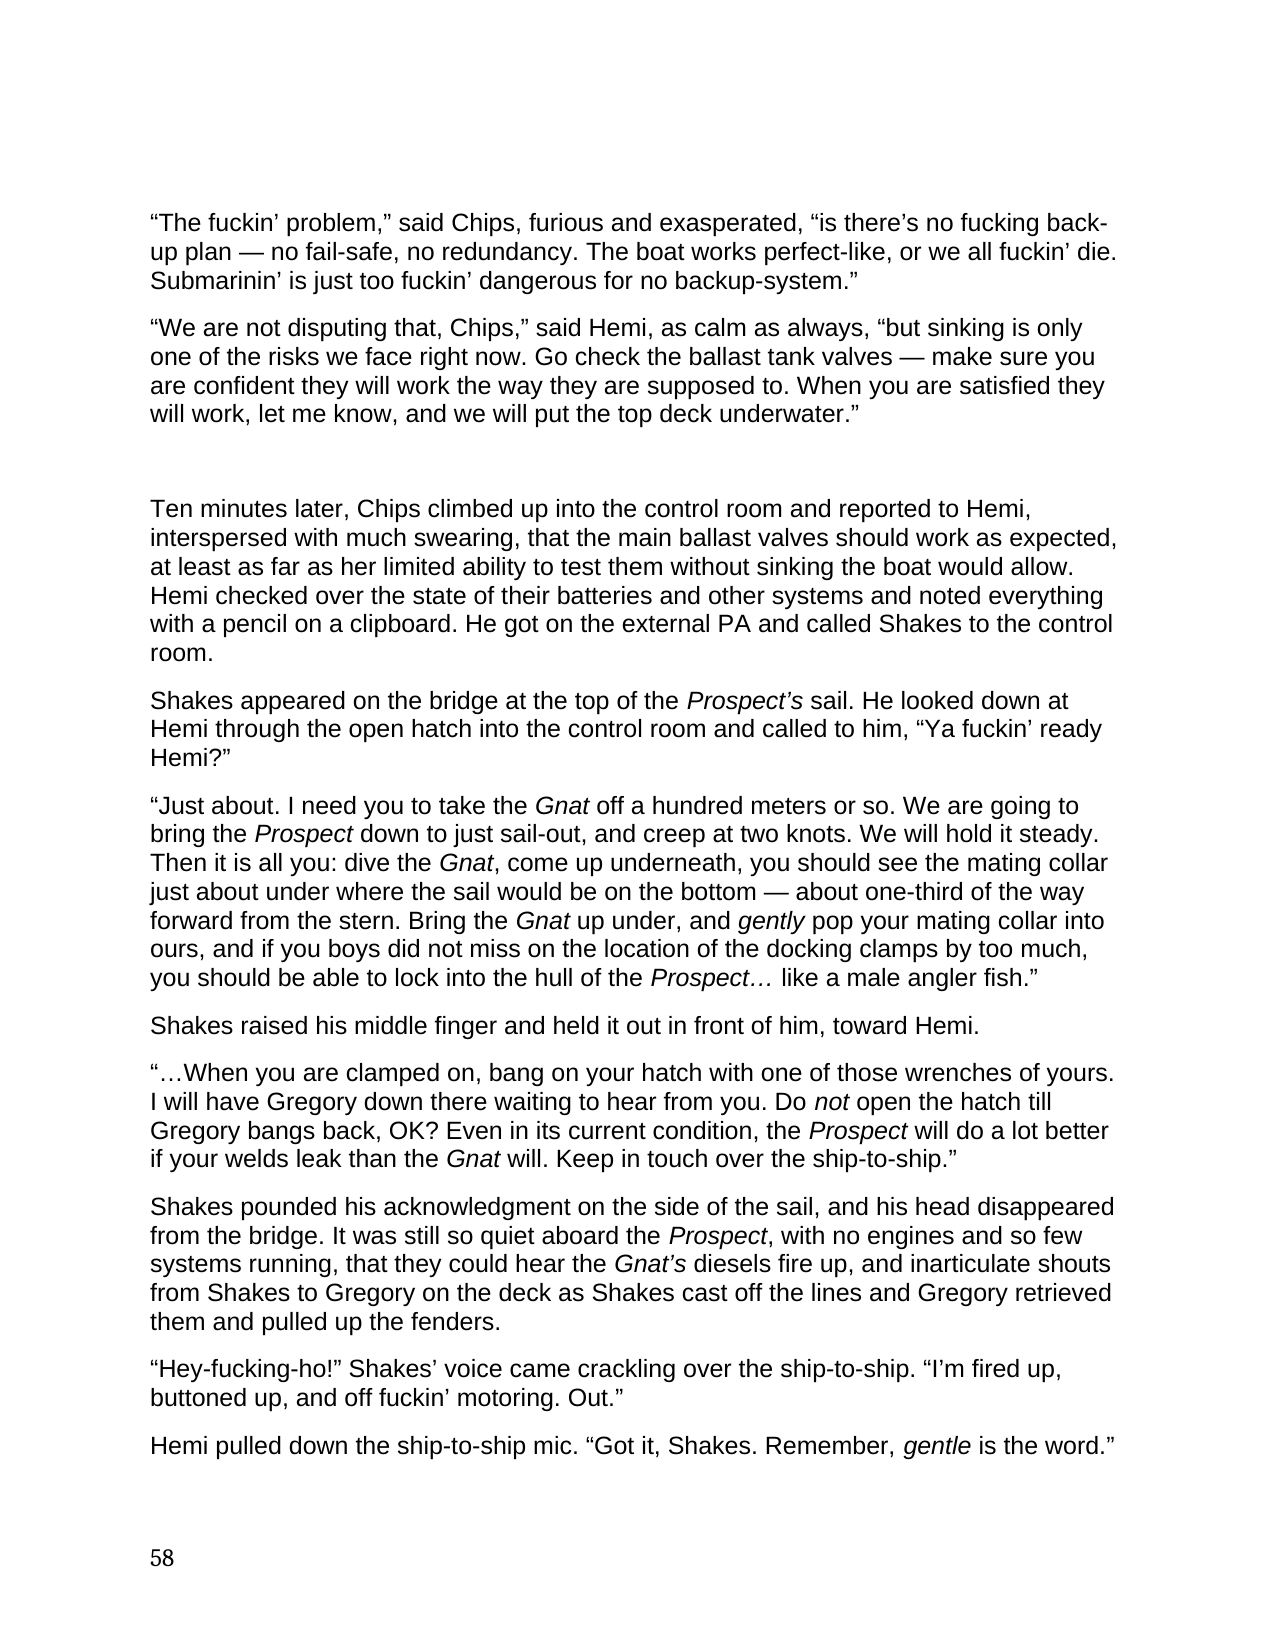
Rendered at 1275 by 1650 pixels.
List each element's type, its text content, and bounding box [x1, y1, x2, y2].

text Shakes raised his middle finger and held it out in front of him, toward Hemi. [150, 1011, 1125, 1039]
text Shakes pounded his acknowledgment on the side of the sail, and his head disappeared from the bridge. It was still so quiet aboard the Prospect, with no engines and so few systems running, that they could hear the Gnat’s diesels fire up, and inarticulate shouts from Shakes to Gregory on the deck as Shakes cast off the lines and Gregory retrieved them and pulled up the fenders. [150, 1192, 1125, 1336]
text “Just about. I need you to take the Gnat off a hundred meters or so. We are going to bring the Prospect down to just sail-out, and creep at two knots. We will hold it steady. Then it is all you: dive the Gnat, come up underneath, you should see the mating collar just about under where the sail would be on the bottom — about one-third of the way forward from the stern. Bring the Gnat up under, and gently pop your mating collar into ours, and if you boys did not miss on the location of the docking clamps by too much, you should be able to lock into the hull of the Prospect… like a male angler fish.” [150, 791, 1125, 992]
text “We are not disputing that, Chips,” said Hemi, as calm as always, “but sinking is only one of the risks we face right now. Go check the ballast tank valves — make sure you are confident they will work the way they are supposed to. When you are satisfied they will work, let me know, and we will put the top deck underwater.” [150, 313, 1125, 428]
text Shakes appeared on the bridge at the top of the Prospect’s sail. He looked down at Hemi through the open hatch into the control room and called to him, “Ya fuckin’ ready Hemi?” [150, 686, 1125, 772]
text “…When you are clamped on, bang on your hatch with one of those wrenches of yours. I will have Gregory down there waiting to hear from you. Do not open the hatch till Gregory bangs back, OK? Even in its current condition, the Prospect will do a lot better if your welds leak than the Gnat will. Keep in touch over the ship-to-ship.” [150, 1058, 1125, 1173]
text “The fuckin’ problem,” said Chips, furious and exasperated, “is there’s no fucking back-up plan — no fail-safe, no redundancy. The boat works perfect-like, or we all fuckin’ die. Submarinin’ is just too fuckin’ dangerous for no backup-system.” [150, 208, 1125, 294]
text Hemi pulled down the ship-to-ship mic. “Got it, Shakes. Remember, gentle is the word.” [150, 1431, 1125, 1459]
text Ten minutes later, Chips climbed up into the control room and reported to Hemi, interspersed with much swearing, that the main ballast valves should work as expected, at least as far as her limited ability to test them without sinking the boat would allow. Hemi checked over the state of their batteries and other systems and noted everything with a pencil on a clipboard. He got on the external PA and called Shakes to the control room. [150, 494, 1125, 667]
text “Hey-fucking-ho!” Shakes’ voice came crackling over the ship-to-ship. “I’m fired up, buttoned up, and off fuckin’ motoring. Out.” [150, 1354, 1125, 1412]
